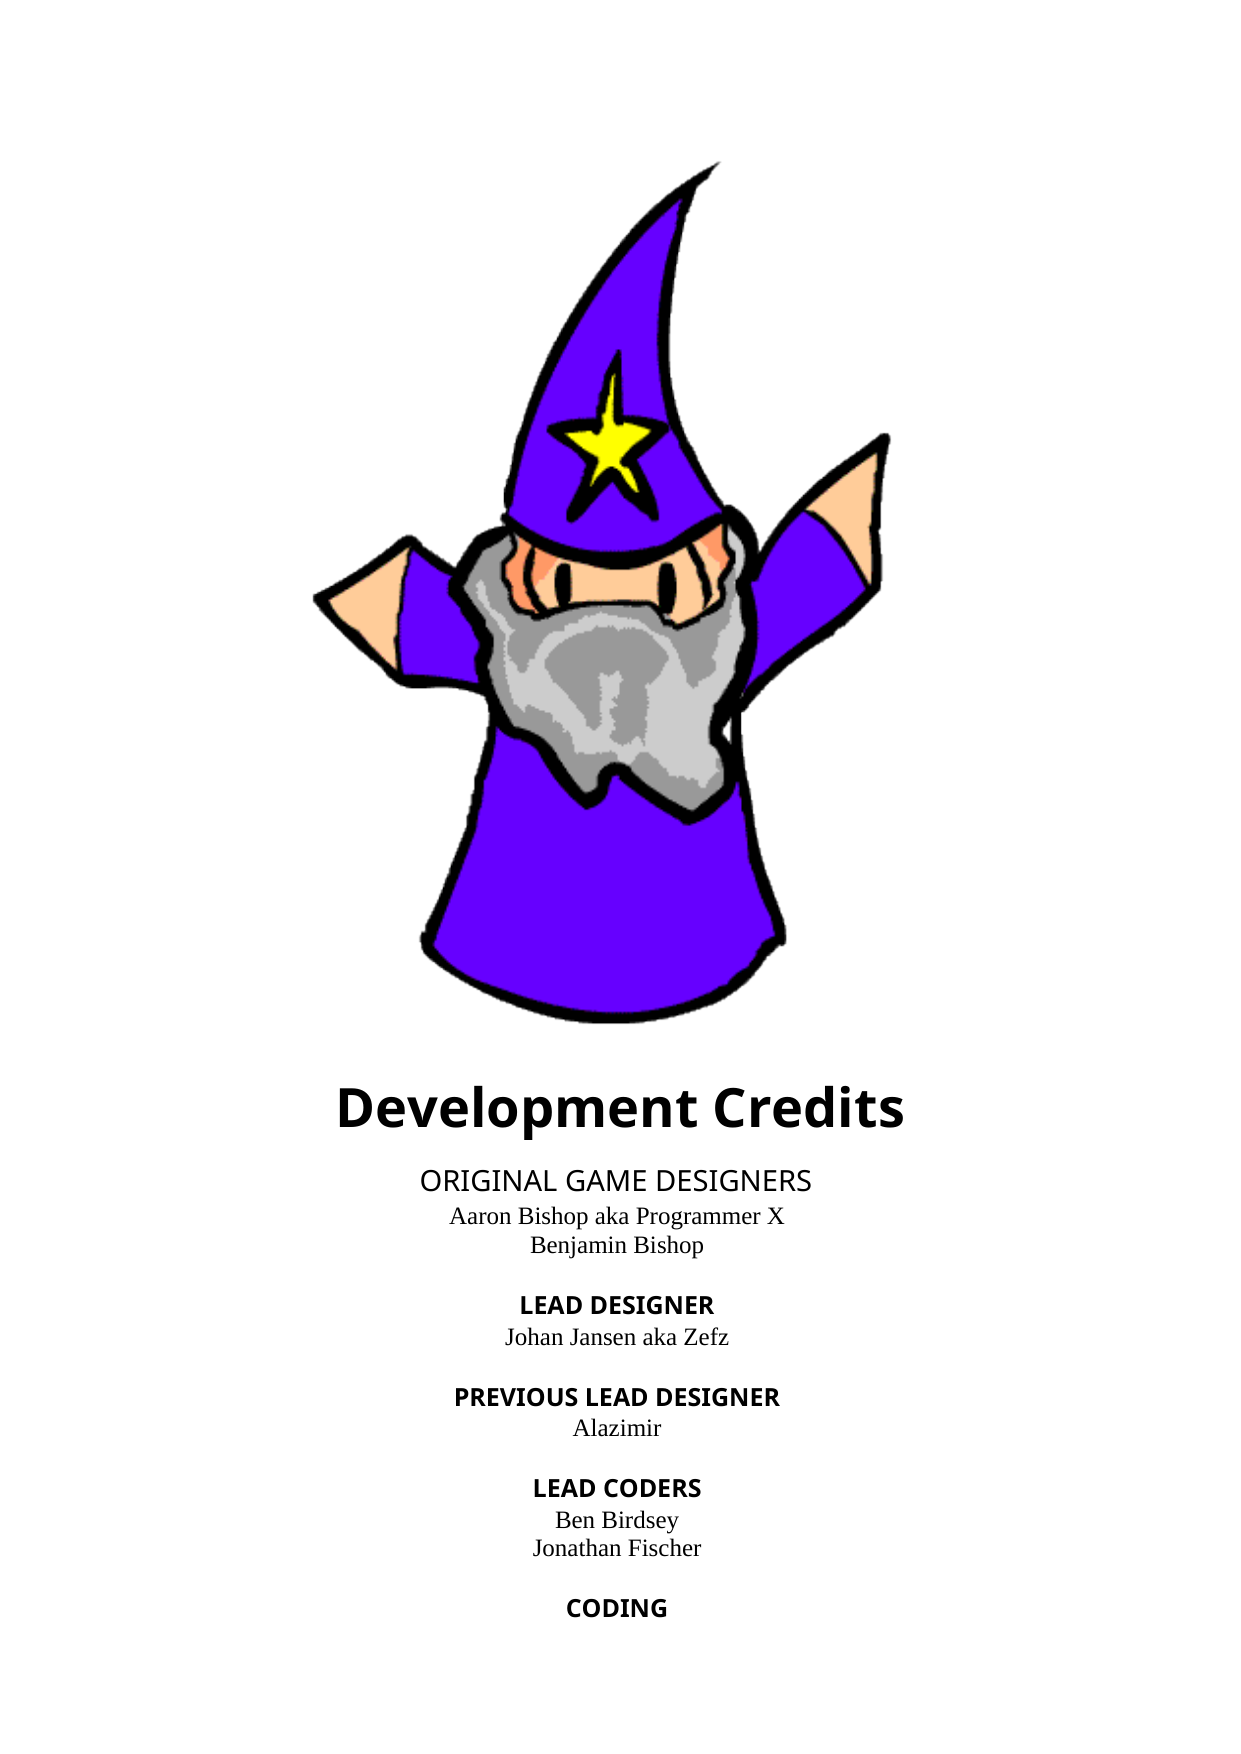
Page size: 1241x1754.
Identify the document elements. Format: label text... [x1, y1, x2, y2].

subtitle Development Credits [118, 1070, 1122, 1143]
picture [148, 118, 1092, 1070]
text CODING [118, 1591, 1122, 1625]
text ORIGINAL GAME DESIGNERS Aaron Bishop aka Programmer X Benjamin Bishop LEAD DESIGNER Johan Jansen aka Zefz PREVIOUS LEAD DESIGNER Alazimir LEAD CODERS Ben Birdsey Jonathan Fischer [118, 1156, 1122, 1591]
